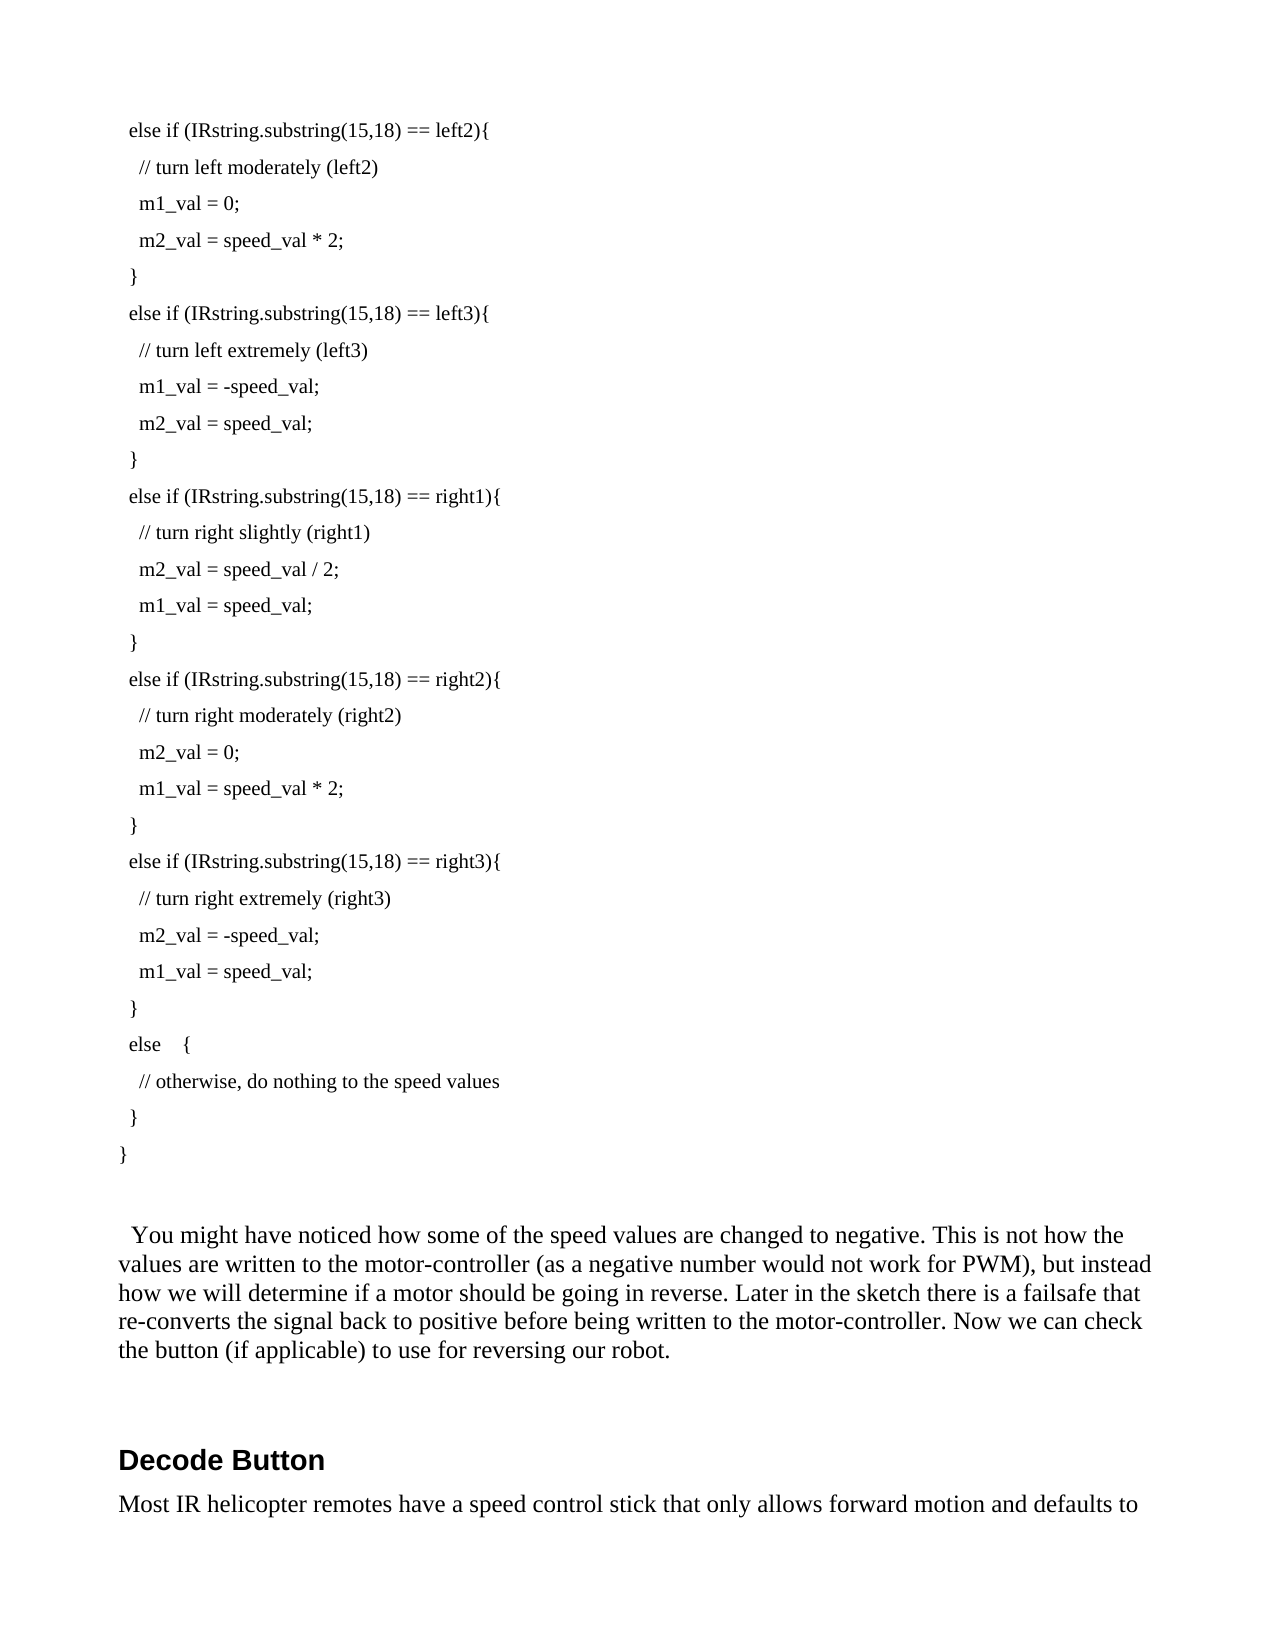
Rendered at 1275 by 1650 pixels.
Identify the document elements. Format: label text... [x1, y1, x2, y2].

text } [118, 996, 1157, 1020]
text // turn right moderately (right2) [118, 703, 1157, 727]
text else if (IRstring.substring(15,18) == right3){ [118, 849, 1157, 873]
text m2_val = 0; [118, 740, 1157, 764]
text } [118, 447, 1157, 471]
subtitle Decode Button [118, 1443, 1157, 1477]
text m2_val = speed_val * 2; [118, 228, 1157, 252]
text } [118, 813, 1157, 837]
text m1_val = speed_val; [118, 593, 1157, 617]
text m2_val = speed_val; [118, 411, 1157, 435]
text } [118, 264, 1157, 288]
text Most IR helicopter remotes have a speed control stick that only allows forward motion and defaults to [118, 1489, 1157, 1518]
text // turn left extremely (left3) [118, 337, 1157, 362]
text else if (IRstring.substring(15,18) == right1){ [118, 484, 1157, 508]
text m1_val = speed_val * 2; [118, 776, 1157, 800]
text } [118, 630, 1157, 654]
text You might have noticed how some of the speed values are changed to negative. This is not how the values are written to the motor-controller (as a negative number would not work for PWM), but instead how we will determine if a motor should be going in reverse. Later in the sketch there is a failsafe that re-converts the signal back to positive before being written to the motor-controller. Now we can check the button (if applicable) to use for reversing our robot. [118, 1220, 1157, 1364]
text else { [118, 1032, 1157, 1056]
text } [118, 1105, 1157, 1129]
text else if (IRstring.substring(15,18) == left3){ [118, 301, 1157, 325]
text // turn right slightly (right1) [118, 520, 1157, 544]
text m2_val = speed_val / 2; [118, 557, 1157, 581]
text // turn right extremely (right3) [118, 886, 1157, 910]
text m1_val = 0; [118, 191, 1157, 215]
text else if (IRstring.substring(15,18) == left2){ [118, 118, 1157, 142]
text } [118, 1142, 1157, 1166]
text // otherwise, do nothing to the speed values [118, 1069, 1157, 1093]
text // turn left moderately (left2) [118, 155, 1157, 179]
text m2_val = -speed_val; [118, 922, 1157, 947]
text else if (IRstring.substring(15,18) == right2){ [118, 667, 1157, 691]
text m1_val = speed_val; [118, 959, 1157, 983]
text m1_val = -speed_val; [118, 374, 1157, 398]
